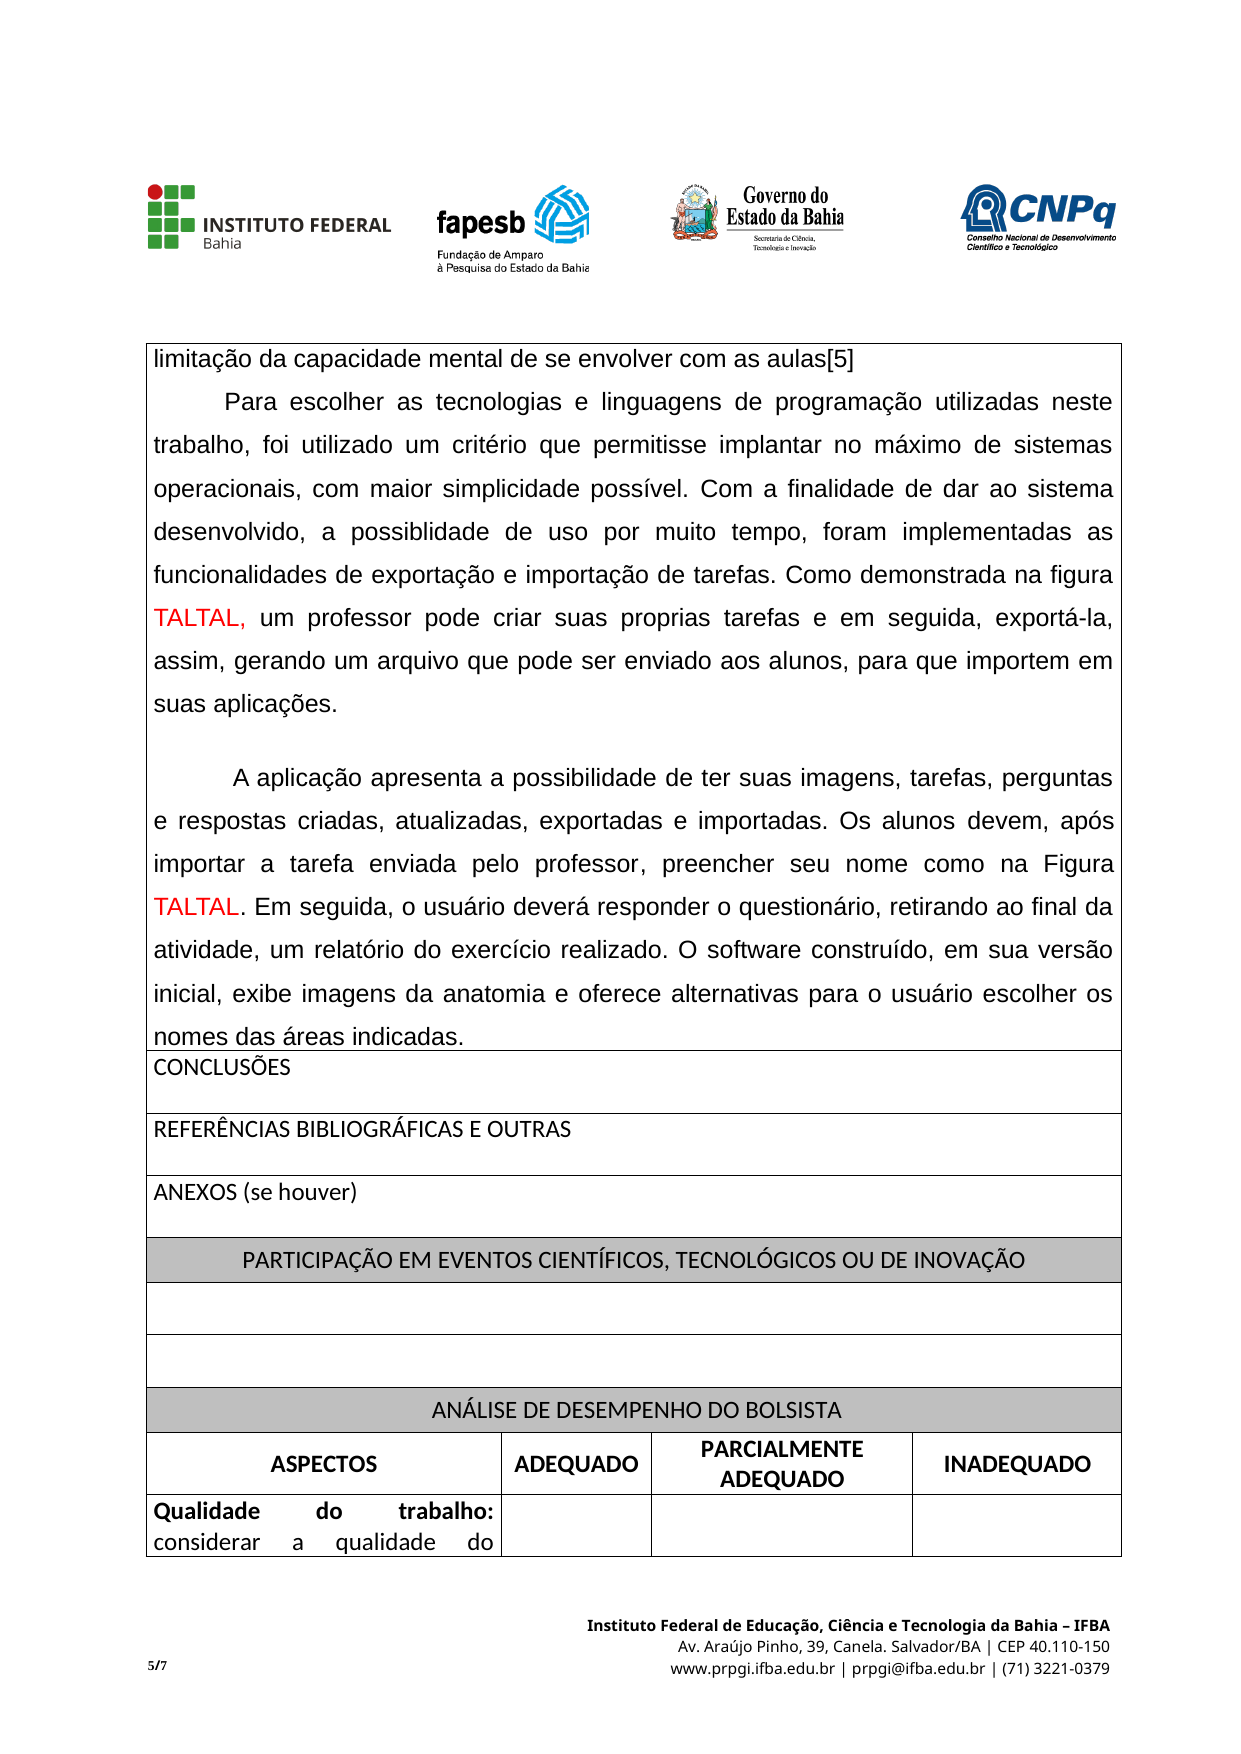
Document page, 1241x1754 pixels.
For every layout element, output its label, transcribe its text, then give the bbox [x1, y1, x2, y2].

table_cell ADEQUADO [502, 1433, 651, 1494]
table_cell [147, 1335, 1121, 1387]
table_cell Qualidade do trabalho: considerar a qualidade do [147, 1495, 501, 1556]
table_cell [147, 1283, 1121, 1334]
picture [555, 225, 578, 230]
table_cell [502, 1495, 651, 1556]
table_cell ANÁLISE DE DESEMPENHO DO BOLSISTA [147, 1388, 1121, 1432]
table_cell limitação da capacidade mental de se envolver com as aulas[5] Para escolher as tecnologias e linguagens de programação utilizadas neste trabalho, foi utilizado um critério que permitisse implantar no máximo de sistemas operacionais, com maior simplicidade possível. Com a finalidade de dar ao sistema desenvolvido, a possiblidade de uso por muito tempo, foram implementadas as funcionalidades de exportação e importação de tarefas. Como demonstrada na figura TALTAL, um professor pode criar suas proprias tarefas e em seguida, exportá-la, assim, gerando um arquivo que pode ser enviado aos alunos, para que importem em suas aplicações. A aplicação apresenta a possibilidade de ter suas imagens, tarefas, perguntas e respostas criadas, atualizadas, exportadas e importadas. Os alunos devem, após importar a tarefa enviada pelo professor, preencher seu nome como na Figura TALTAL. Em seguida, o usuário deverá responder o questionário, retirando ao final da atividade, um relatório do exercício realizado. O software construído, em sua versão inicial, exibe imagens da anatomia e oferece alternativas para o usuário escolher os nomes das áreas indicadas. [147, 344, 1121, 1050]
table_cell [913, 1495, 1121, 1556]
picture [147, 184, 392, 252]
picture [437, 184, 589, 273]
table_cell PARTICIPAÇÃO EM EVENTOS CIENTÍFICOS, TECNOLÓGICOS OU DE INOVAÇÃO [147, 1238, 1121, 1282]
table_cell PARCIALMENTE ADEQUADO [652, 1433, 912, 1494]
table_cell INADEQUADO [913, 1433, 1121, 1494]
picture [555, 208, 571, 222]
picture [670, 184, 844, 251]
picture [960, 184, 1116, 251]
table_cell CONCLUSÕES [147, 1051, 1121, 1112]
table_cell ASPECTOS [147, 1433, 501, 1494]
table_cell REFERÊNCIAS BIBLIOGRÁFICAS E OUTRAS [147, 1114, 1121, 1174]
table_cell ANEXOS (se houver) [147, 1176, 1121, 1237]
table_cell [652, 1495, 912, 1556]
picture [555, 184, 589, 219]
picture [575, 198, 586, 214]
